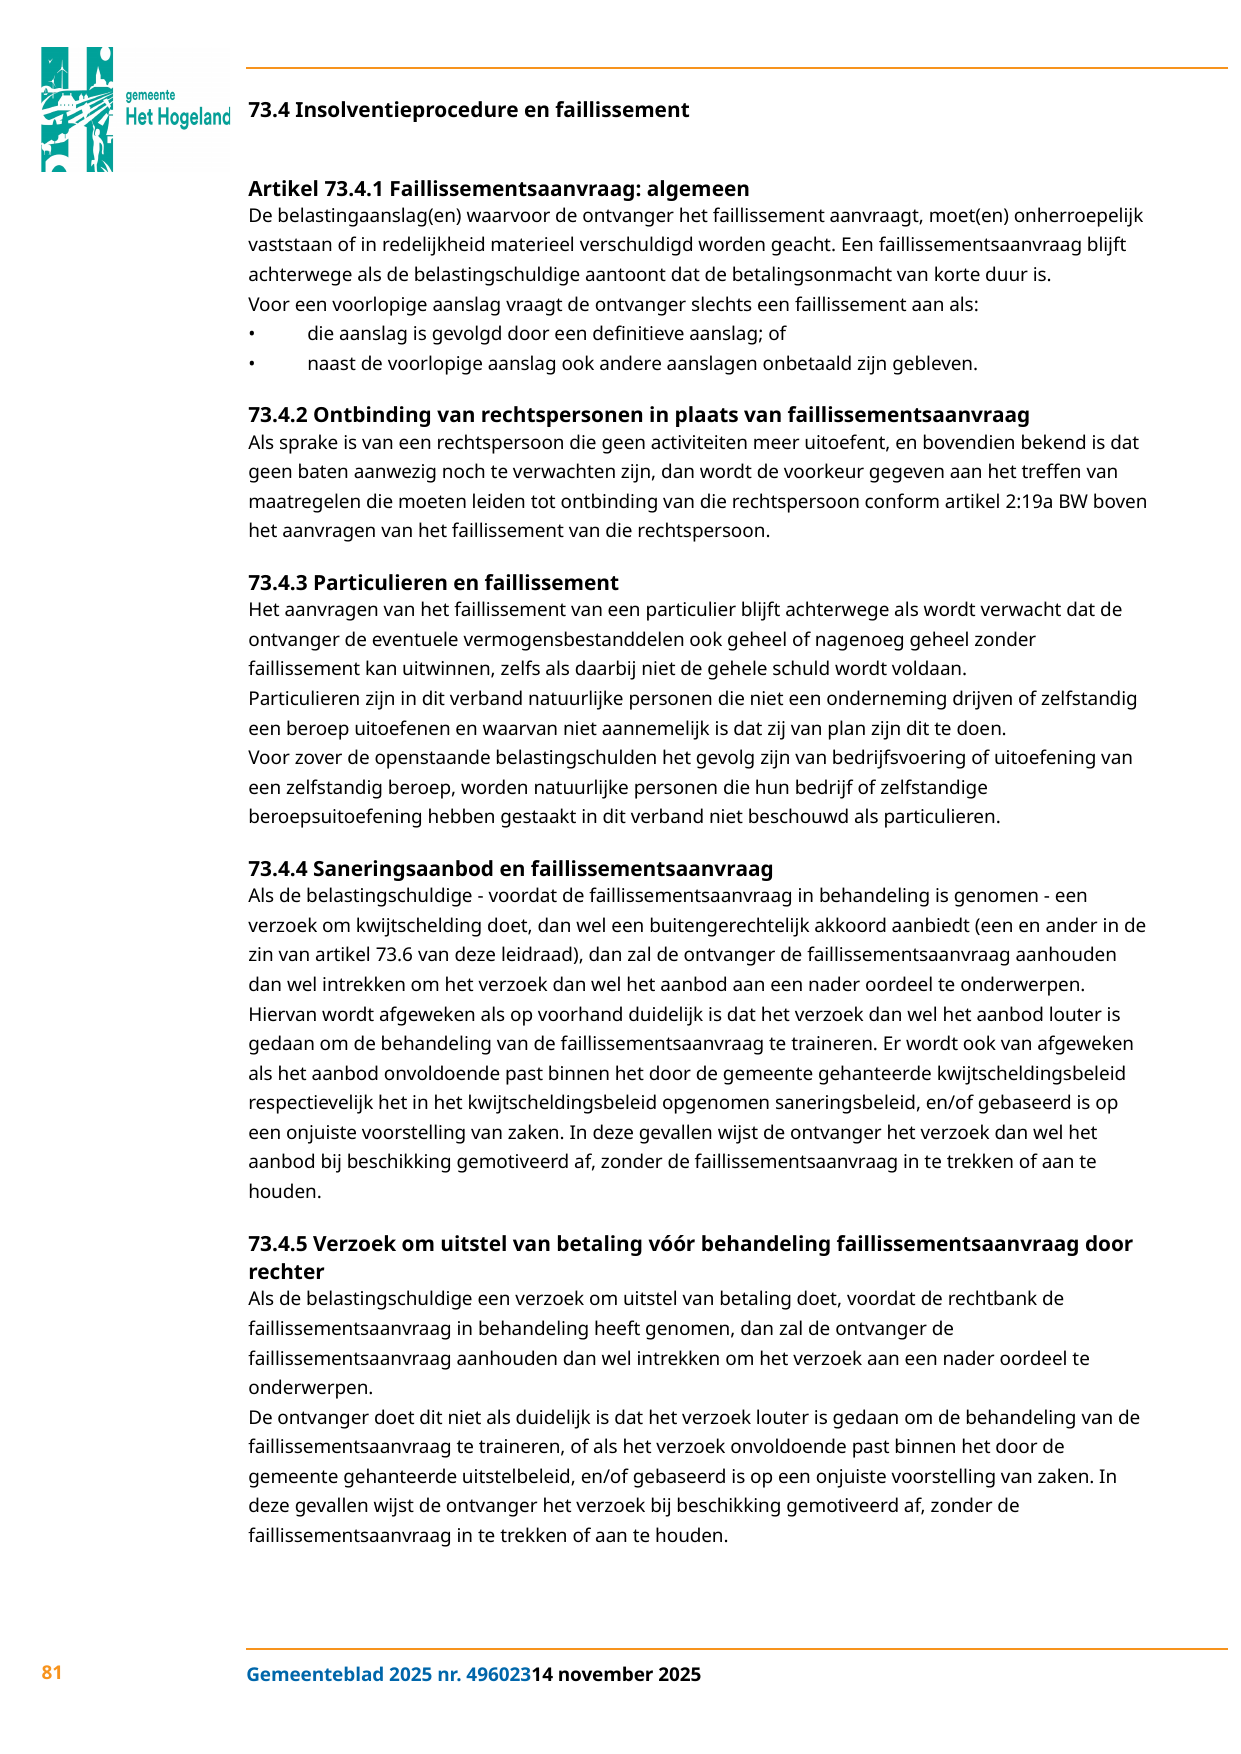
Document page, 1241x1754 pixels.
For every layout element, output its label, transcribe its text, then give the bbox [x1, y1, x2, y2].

text Als de belastingschuldige - voordat de faillissementsaanvraag in behandeling is genomen - een verzoek om kwijtschelding doet, dan wel een buitengerechtelijk akkoord aanbiedt (een en ander in de zin van artikel 73.6 van deze leidraad), dan zal de ontvanger de faillissementsaanvraag aanhouden dan wel intrekken om het verzoek dan wel het aanbod aan een nader oordeel te onderwerpen. [248, 882, 1152, 997]
text Als de belastingschuldige een verzoek om uitstel van betaling doet, voordat de rechtbank de faillissementsaanvraag in behandeling heeft genomen, dan zal de ontvanger de faillissementsaanvraag aanhouden dan wel intrekken om het verzoek aan een nader oordeel te onderwerpen. [248, 1286, 1152, 1400]
text Het aanvragen van het faillissement van een particulier blijft achterwege als wordt verwacht dat de ontvanger de eventuele vermogensbestanddelen ook geheel of nagenoeg geheel zonder faillissement kan uitwinnen, zelfs als daarbij niet de gehele schuld wordt voldaan. [248, 596, 1152, 681]
text Voor zover de openstaande belastingschulden het gevolg zijn van bedrijfsvoering of uitoefening van een zelfstandig beroep, worden natuurlijke personen die hun bedrijf of zelfstandige beroepsuitoefening hebben gestaakt in dit verband niet beschouwd als particulieren. [248, 744, 1152, 829]
text 73.4.2 Ontbinding van rechtspersonen in plaats van faillissementsaanvraag [248, 400, 1152, 429]
text De ontvanger doet dit niet als duidelijk is dat het verzoek louter is gedaan om de behandeling van de faillissementsaanvraag te traineren, of als het verzoek onvoldoende past binnen het door de gemeente gehanteerde uitstelbeleid, en/of gebaseerd is op een onjuiste voorstelling van zaken. In deze gevallen wijst de ontvanger het verzoek bij beschikking gemotiveerd af, zonder de faillissementsaanvraag in te trekken of aan te houden. [248, 1404, 1152, 1548]
text Artikel 73.4.1 Faillissementsaanvraag: algemeen [248, 174, 1152, 202]
text Voor een voorlopige aanslag vraagt de ontvanger slechts een faillissement aan als: [248, 291, 1152, 317]
list naast de voorlopige aanslag ook andere aanslagen onbetaald zijn gebleven. [248, 350, 1152, 376]
text 73.4.3 Particulieren en faillissement [248, 568, 1152, 596]
picture [41, 47, 231, 172]
text Als sprake is van een rechtspersoon die geen activiteiten meer uitoefent, en bovendien bekend is dat geen baten aanwezig noch te verwachten zijn, dan wordt de voorkeur gegeven aan het treffen van maatregelen die moeten leiden tot ontbinding van die rechtspersoon conform artikel 2:19a BW boven het aanvragen van het faillissement van die rechtspersoon. [248, 429, 1152, 543]
text Hiervan wordt afgeweken als op voorhand duidelijk is dat het verzoek dan wel het aanbod louter is gedaan om de behandeling van de faillissementsaanvraag te traineren. Er wordt ook van afgeweken als het aanbod onvoldoende past binnen het door de gemeente gehanteerde kwijtscheldingsbeleid respectievelijk het in het kwijtscheldingsbeleid opgenomen saneringsbeleid, en/of gebaseerd is op een onjuiste voorstelling van zaken. In deze gevallen wijst de ontvanger het verzoek dan wel het aanbod bij beschikking gemotiveerd af, zonder de faillissementsaanvraag in te trekken of aan te houden. [248, 1001, 1152, 1204]
text 73.4 Insolventieprocedure en faillissement [248, 95, 1152, 123]
list die aanslag is gevolgd door een definitieve aanslag; of [248, 320, 1152, 346]
text De belastingaanslag(en) waarvoor de ontvanger het faillissement aanvraagt, moet(en) onherroepelijk vaststaan of in redelijkheid materieel verschuldigd worden geacht. Een faillissementsaanvraag blijft achterwege als de belastingschuldige aantoont dat de betalingsonmacht van korte duur is. [248, 202, 1152, 287]
text 73.4.4 Saneringsaanbod en faillissementsaanvraag [248, 854, 1152, 882]
text Particulieren zijn in dit verband natuurlijke personen die niet een onderneming drijven of zelfstandig een beroep uitoefenen en waarvan niet aannemelijk is dat zij van plan zijn dit te doen. [248, 685, 1152, 741]
text 73.4.5 Verzoek om uitstel van betaling vóór behandeling faillissementsaanvraag door rechter [248, 1229, 1152, 1286]
